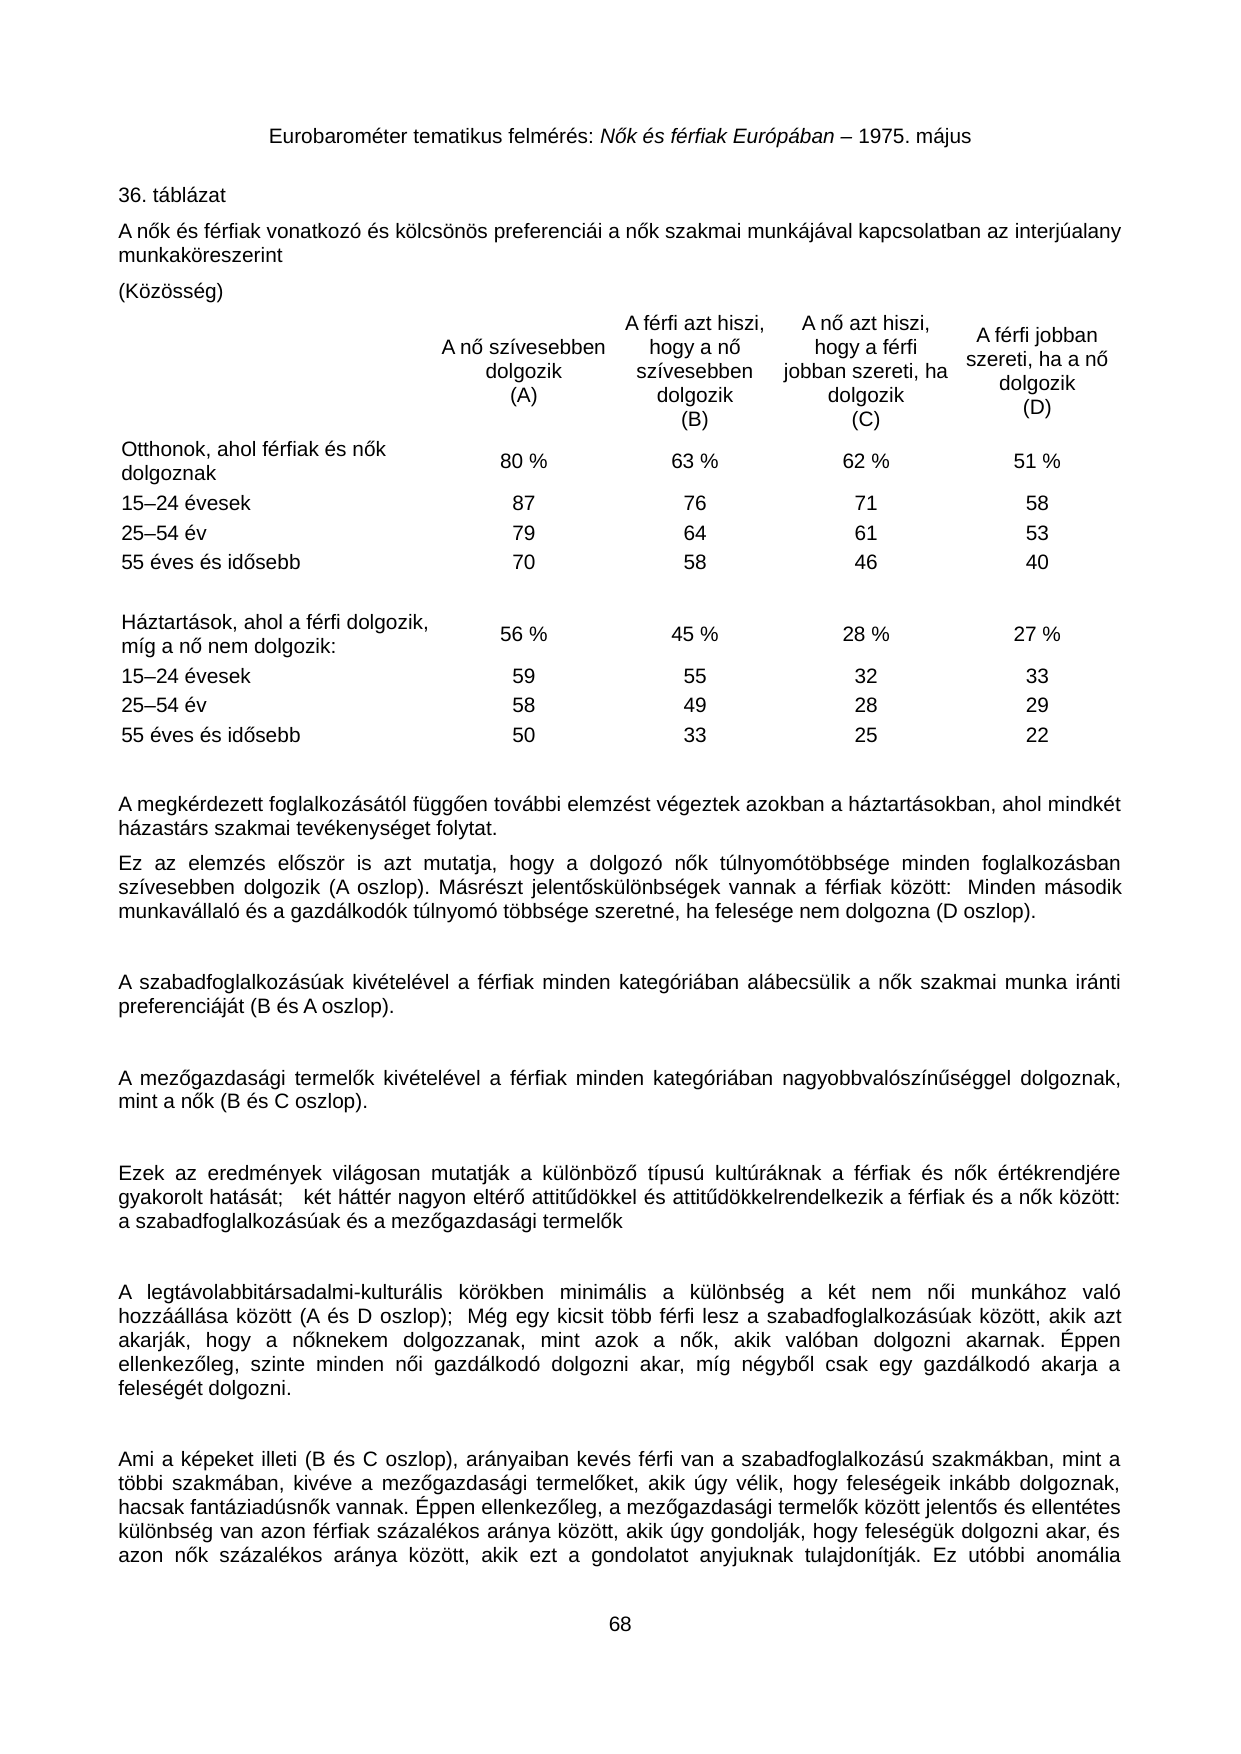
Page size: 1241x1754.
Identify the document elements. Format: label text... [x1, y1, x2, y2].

table_cell 58 [438, 690, 609, 720]
table_cell 49 [609, 690, 780, 720]
table_cell 22 [951, 720, 1123, 750]
table_cell 58 [951, 488, 1123, 517]
table_cell 71 [780, 488, 951, 517]
table_cell 25 [780, 720, 951, 750]
table_cell 51 % [951, 434, 1123, 488]
table_cell [609, 577, 780, 607]
text A nők és férfiak vonatkozó és kölcsönös preferenciái a nők szakmai munkájával kapcsolatban az interjúalany munkaköreszerint [118, 219, 1122, 267]
table_cell 87 [438, 488, 609, 517]
table_cell 79 [438, 518, 609, 547]
table_cell 80 % [438, 434, 609, 488]
table_cell 55 éves és idősebb [118, 547, 438, 577]
text Ez az elemzés először is azt mutatja, hogy a dolgozó nők túlnyomótöbbsége minden foglalkozásban szívesebben dolgozik (A oszlop). Másrészt jelentőskülönbségek vannak a férfiak között: Minden második munkavállaló és a gazdálkodók túlnyomó többsége szeretné, ha felesége nem dolgozna (D oszlop). [118, 851, 1122, 923]
table_cell 56 % [438, 607, 609, 661]
table_header A férfi jobban szereti, ha a nő dolgozik (D) [951, 308, 1123, 434]
table_cell 28 % [780, 607, 951, 661]
text A megkérdezett foglalkozásától függően további elemzést végeztek azokban a háztartásokban, ahol mindkét házastárs szakmai tevékenységet folytat. [118, 791, 1122, 839]
text Ami a képeket illeti (B és C oszlop), arányaiban kevés férfi van a szabadfoglalkozású szakmákban, mint a többi szakmában, kivéve a mezőgazdasági termelőket, akik úgy vélik, hogy feleségeik inkább dolgoznak, hacsak fantáziadúsnők vannak. Éppen ellenkezőleg, a mezőgazdasági termelők között jelentős és ellentétes különbség van azon férfiak százalékos aránya között, akik úgy gondolják, hogy feleségük dolgozni akar, és azon nők százalékos aránya között, akik ezt a gondolatot anyjuknak tulajdonítják. Ez utóbbi anomália [118, 1447, 1122, 1567]
table_cell Háztartások, ahol a férfi dolgozik, míg a nő nem dolgozik: [118, 607, 438, 661]
text A szabadfoglalkozásúak kivételével a férfiak minden kategóriában alábecsülik a nők szakmai munka iránti preferenciáját (B és A oszlop). [118, 970, 1122, 1018]
table_cell 61 [780, 518, 951, 547]
table_cell [780, 577, 951, 607]
table_cell 59 [438, 661, 609, 690]
table_cell 25–54 év [118, 690, 438, 720]
table_cell 63 % [609, 434, 780, 488]
table_cell 53 [951, 518, 1123, 547]
table_cell 64 [609, 518, 780, 547]
table_cell 33 [609, 720, 780, 750]
table_cell 62 % [780, 434, 951, 488]
table_cell 50 [438, 720, 609, 750]
table_cell [438, 577, 609, 607]
table_cell 55 éves és idősebb [118, 720, 438, 750]
table_header A nő azt hiszi, hogy a férfi jobban szereti, ha dolgozik (C) [780, 308, 951, 434]
table_cell 15–24 évesek [118, 488, 438, 517]
text A legtávolabbitársadalmi-kulturális körökben minimális a különbség a két nem női munkához való hozzáállása között (A és D oszlop); Még egy kicsit több férfi lesz a szabadfoglalkozásúak között, akik azt akarják, hogy a nőknekem dolgozzanak, mint azok a nők, akik valóban dolgozni akarnak. Éppen ellenkezőleg, szinte minden női gazdálkodó dolgozni akar, míg négyből csak egy gazdálkodó akarja a feleségét dolgozni. [118, 1280, 1122, 1399]
table_cell 32 [780, 661, 951, 690]
table_cell 27 % [951, 607, 1123, 661]
table_cell 76 [609, 488, 780, 517]
table_cell 15–24 évesek [118, 661, 438, 690]
text Ezek az eredmények világosan mutatják a különböző típusú kultúráknak a férfiak és nők értékrendjére gyakorolt hatását; két háttér nagyon eltérő attitűdökkel és attitűdökkelrendelkezik a férfiak és a nők között: a szabadfoglalkozásúak és a mezőgazdasági termelők [118, 1161, 1122, 1232]
table_cell Otthonok, ahol férfiak és nők dolgoznak [118, 434, 438, 488]
table_cell 40 [951, 547, 1123, 577]
table_cell 29 [951, 690, 1123, 720]
text 36. táblázat [118, 183, 1122, 207]
table_cell 25–54 év [118, 518, 438, 547]
table_header A nő szívesebben dolgozik (A) [438, 308, 609, 434]
table_cell 58 [609, 547, 780, 577]
text A mezőgazdasági termelők kivételével a férfiak minden kategóriában nagyobbvalószínűséggel dolgoznak, mint a nők (B és C oszlop). [118, 1065, 1122, 1113]
table_cell 28 [780, 690, 951, 720]
table_header [118, 308, 438, 434]
table_cell [118, 577, 438, 607]
table_cell 46 [780, 547, 951, 577]
table_cell 45 % [609, 607, 780, 661]
table_cell 70 [438, 547, 609, 577]
table_cell [951, 577, 1123, 607]
table_cell 33 [951, 661, 1123, 690]
table_cell 55 [609, 661, 780, 690]
table_header A férfi azt hiszi, hogy a nő szívesebben dolgozik (B) [609, 308, 780, 434]
text (Közösség) [118, 278, 1122, 302]
